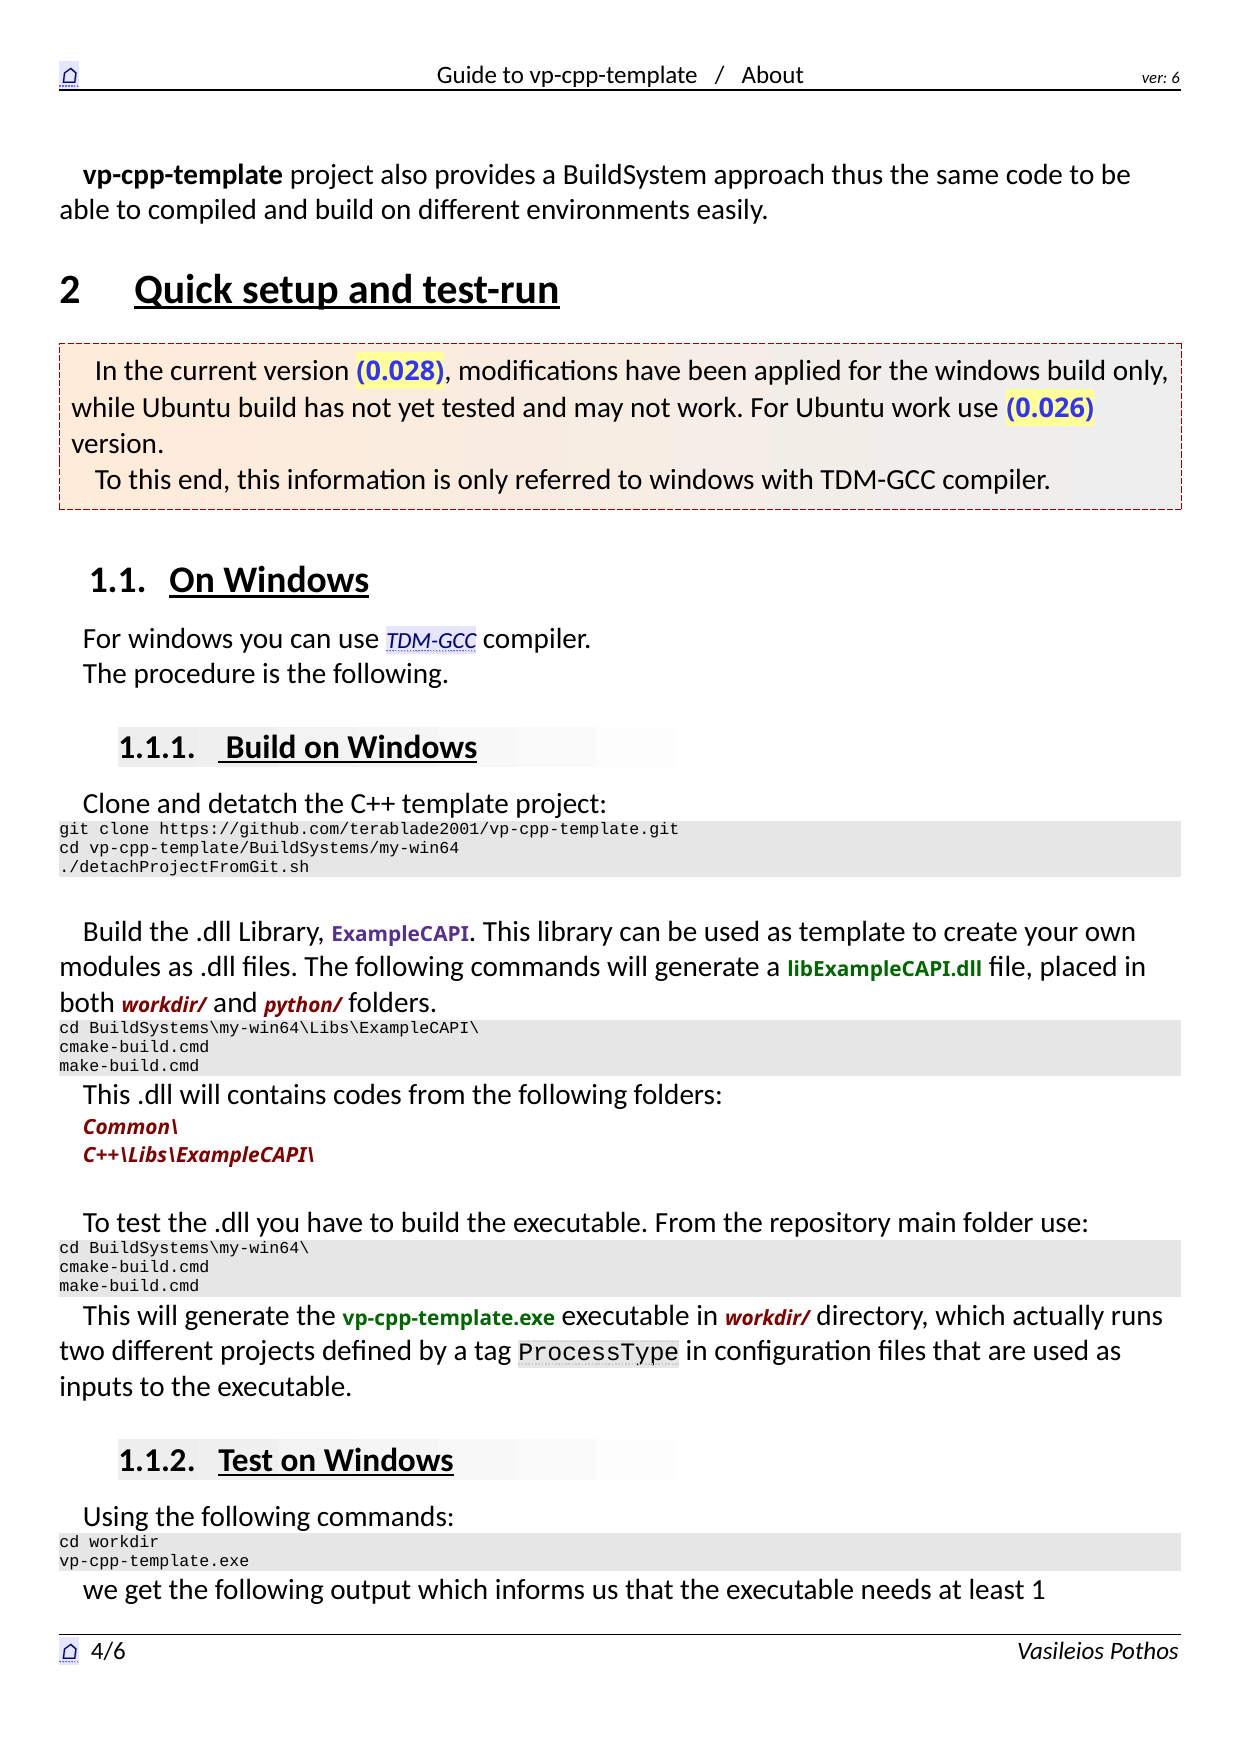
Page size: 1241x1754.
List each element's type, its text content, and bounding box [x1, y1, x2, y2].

subtitle Quick setup and test-run [59, 263, 1181, 313]
subtitle Test on Windows [118, 1439, 1181, 1480]
text make-build.cmd [59, 1057, 1181, 1076]
text Clone and detatch the C++ template project: [59, 785, 1181, 821]
text git clone https://github.com/terablade2001/vp-cpp-template.git [59, 821, 1181, 839]
text This .dll will contains codes from the following folders: [59, 1076, 1181, 1112]
text make-build.cmd [59, 1278, 1181, 1297]
text C++\Libs\ExampleCAPI\ [59, 1140, 1181, 1169]
text vp-cpp-template project also provides a BuildSystem approach thus the same code to be able to compiled and build on different environments easily. [59, 156, 1181, 227]
text ./detachProjectFromGit.sh [59, 858, 1181, 877]
text To test the .dll you have to build the executable. From the repository main folder use: [59, 1204, 1181, 1240]
text The procedure is the following. [59, 655, 1181, 691]
text Build the .dll Library, ExampleCAPI. This library can be used as template to create your own modules as .dll files. The following commands will generate a libExampleCAPI.dll file, placed in both workdir/ and python/ folders. [59, 913, 1181, 1020]
text This will generate the vp-cpp-template.exe executable in workdir/ directory, which actually runs two different projects defined by a tag ProcessType in configuration files that are used as inputs to the executable. [59, 1297, 1181, 1404]
text For windows you can use TDM-GCC compiler. [59, 620, 1181, 655]
text cd vp-cpp-template/BuildSystems/my-win64 [59, 839, 1181, 858]
subtitle Build on Windows [118, 727, 1181, 767]
text cd BuildSystems\my-win64\Libs\ExampleCAPI\ [59, 1020, 1181, 1038]
text Using the following commands: [59, 1498, 1181, 1533]
text vp-cpp-template.exe [59, 1552, 1181, 1571]
text cd workdir [59, 1533, 1181, 1552]
text Common\ [59, 1112, 1181, 1140]
text we get the following output which informs us that the executable needs at least 1 [59, 1571, 1181, 1607]
text cd BuildSystems\my-win64\ [59, 1240, 1181, 1259]
text cmake-build.cmd [59, 1038, 1181, 1057]
text cmake-build.cmd [59, 1259, 1181, 1278]
subtitle On Windows [88, 556, 1181, 602]
text To this end, this information is only referred to windows with TDM-GCC compiler. [59, 452, 1181, 509]
text In the current version (0.028), modifications have been applied for the windows build only, while Ubuntu build has not yet tested and may not work. For Ubuntu work use (0.026) version. [59, 343, 1181, 452]
